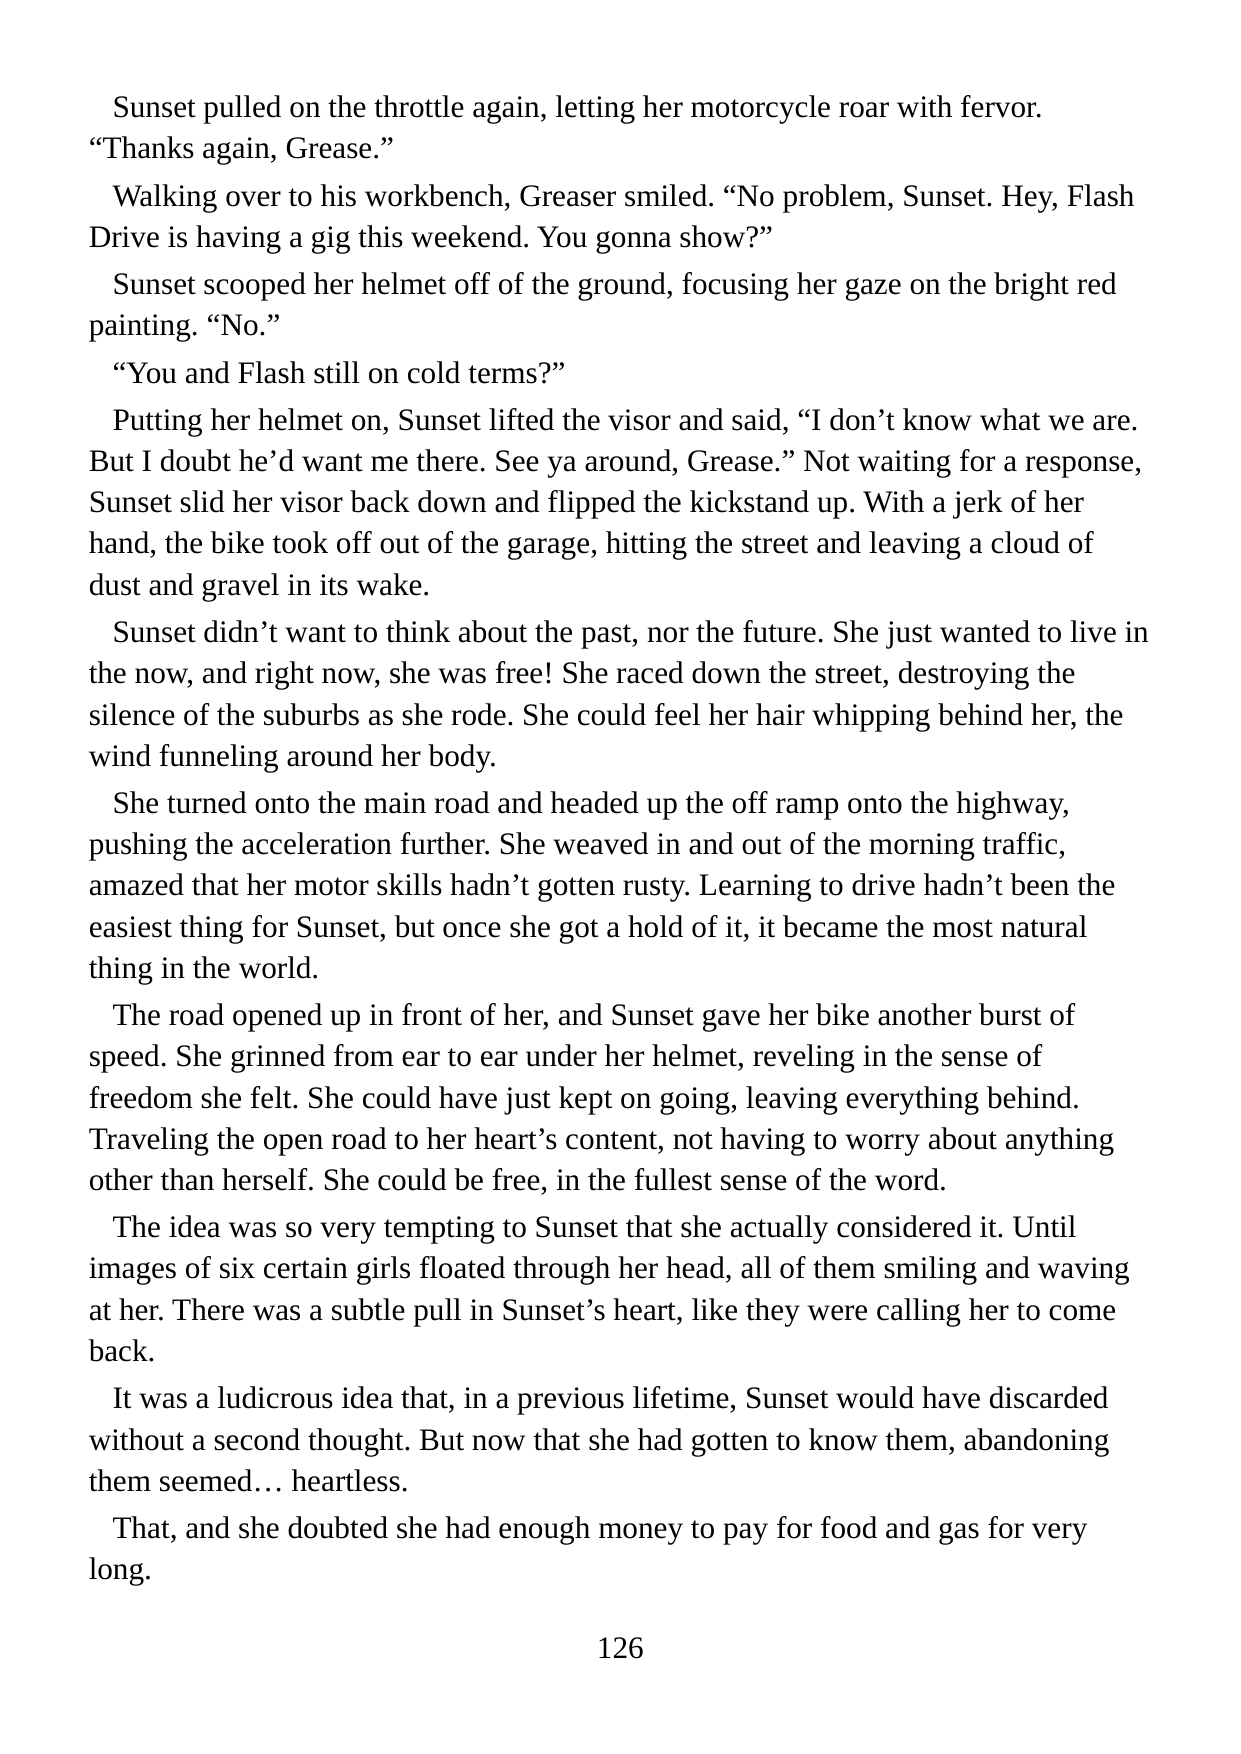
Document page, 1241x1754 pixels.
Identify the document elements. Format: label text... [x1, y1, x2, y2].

text That, and she doubted she had enough money to pay for food and gas for very long. [88, 1509, 1152, 1586]
text It was a ludicrous idea that, in a previous lifetime, Sunset would have discarded without a second thought. But now that she had gotten to know them, abandoning them seemed… heartless. [88, 1379, 1152, 1498]
text The idea was so very tempting to Sunset that she actually considered it. Until images of six certain girls floated through her head, all of them smiling and waving at her. There was a subtle pull in Sunset’s heart, like they were calling her to come back. [88, 1208, 1152, 1368]
text The road opened up in front of her, and Sunset gave her bike another burst of speed. She grinned from ear to ear under her helmet, reveling in the sense of freedom she felt. She could have just kept on going, leaving everything behind. Traveling the open road to her heart’s content, not having to worry about anything other than herself. She could be free, in the fullest sense of the word. [88, 996, 1152, 1197]
text Sunset pulled on the throttle again, letting her motorcycle roar with fervor. “Thanks again, Grease.” [88, 88, 1152, 166]
text Sunset scooped her helmet off of the ground, focusing her gaze on the bright red painting. “No.” [88, 265, 1152, 343]
text Walking over to his workbench, Greaser smiled. “No problem, Sunset. Hey, Flash Drive is having a gig this weekend. You gonna show?” [88, 177, 1152, 254]
text Putting her helmet on, Sunset lifted the visor and said, “I don’t know what we are. But I doubt he’d want me there. See ya around, Grease.” Not waiting for a response, Sunset slid her visor back down and flipped the kickstand up. With a jerk of her hand, the bike took off out of the garage, hitting the street and leaving a cloud of dust and gravel in its wake. [88, 401, 1152, 602]
text “You and Flash still on cold terms?” [88, 354, 1152, 390]
text She turned onto the main road and headed up the off ramp onto the highway, pushing the acceleration further. She weaved in and out of the morning traffic, amazed that her motor skills hadn’t gotten rusty. Learning to drive hadn’t been the easiest thing for Sunset, but once she got a hold of it, it became the most natural thing in the world. [88, 784, 1152, 985]
text Sunset didn’t want to think about the past, nor the future. She just wanted to live in the now, and right now, she was free! She raced down the street, destroying the silence of the suburbs as she rode. She could feel her hair whipping behind her, the wind funneling around her body. [88, 613, 1152, 773]
